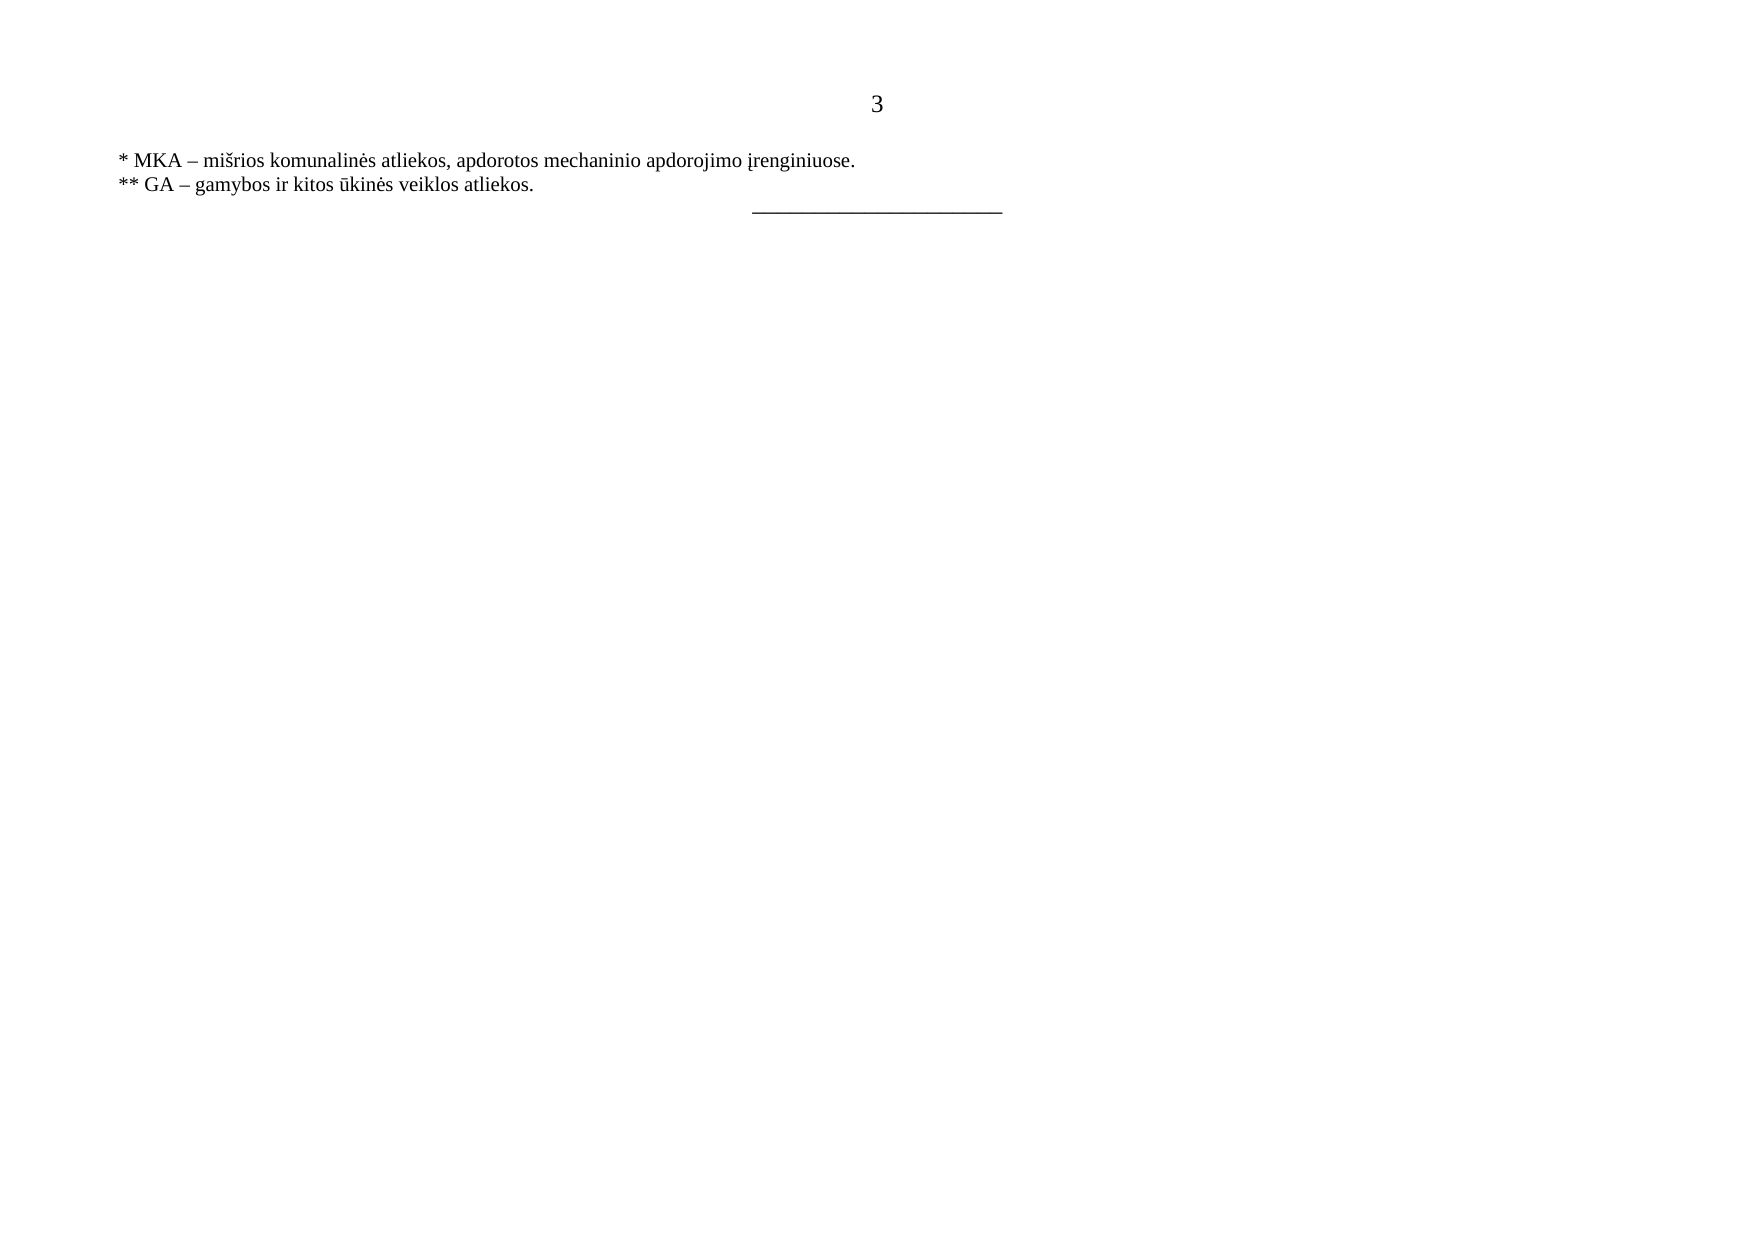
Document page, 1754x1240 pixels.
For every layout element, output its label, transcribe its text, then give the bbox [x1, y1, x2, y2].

text –––––––––––––––––––– [118, 196, 1636, 224]
text * MKA – mišrios komunalinės atliekos, apdorotos mechaninio apdorojimo įrenginiuose. [118, 148, 1636, 172]
text ** GA – gamybos ir kitos ūkinės veiklos atliekos. [118, 172, 1636, 196]
